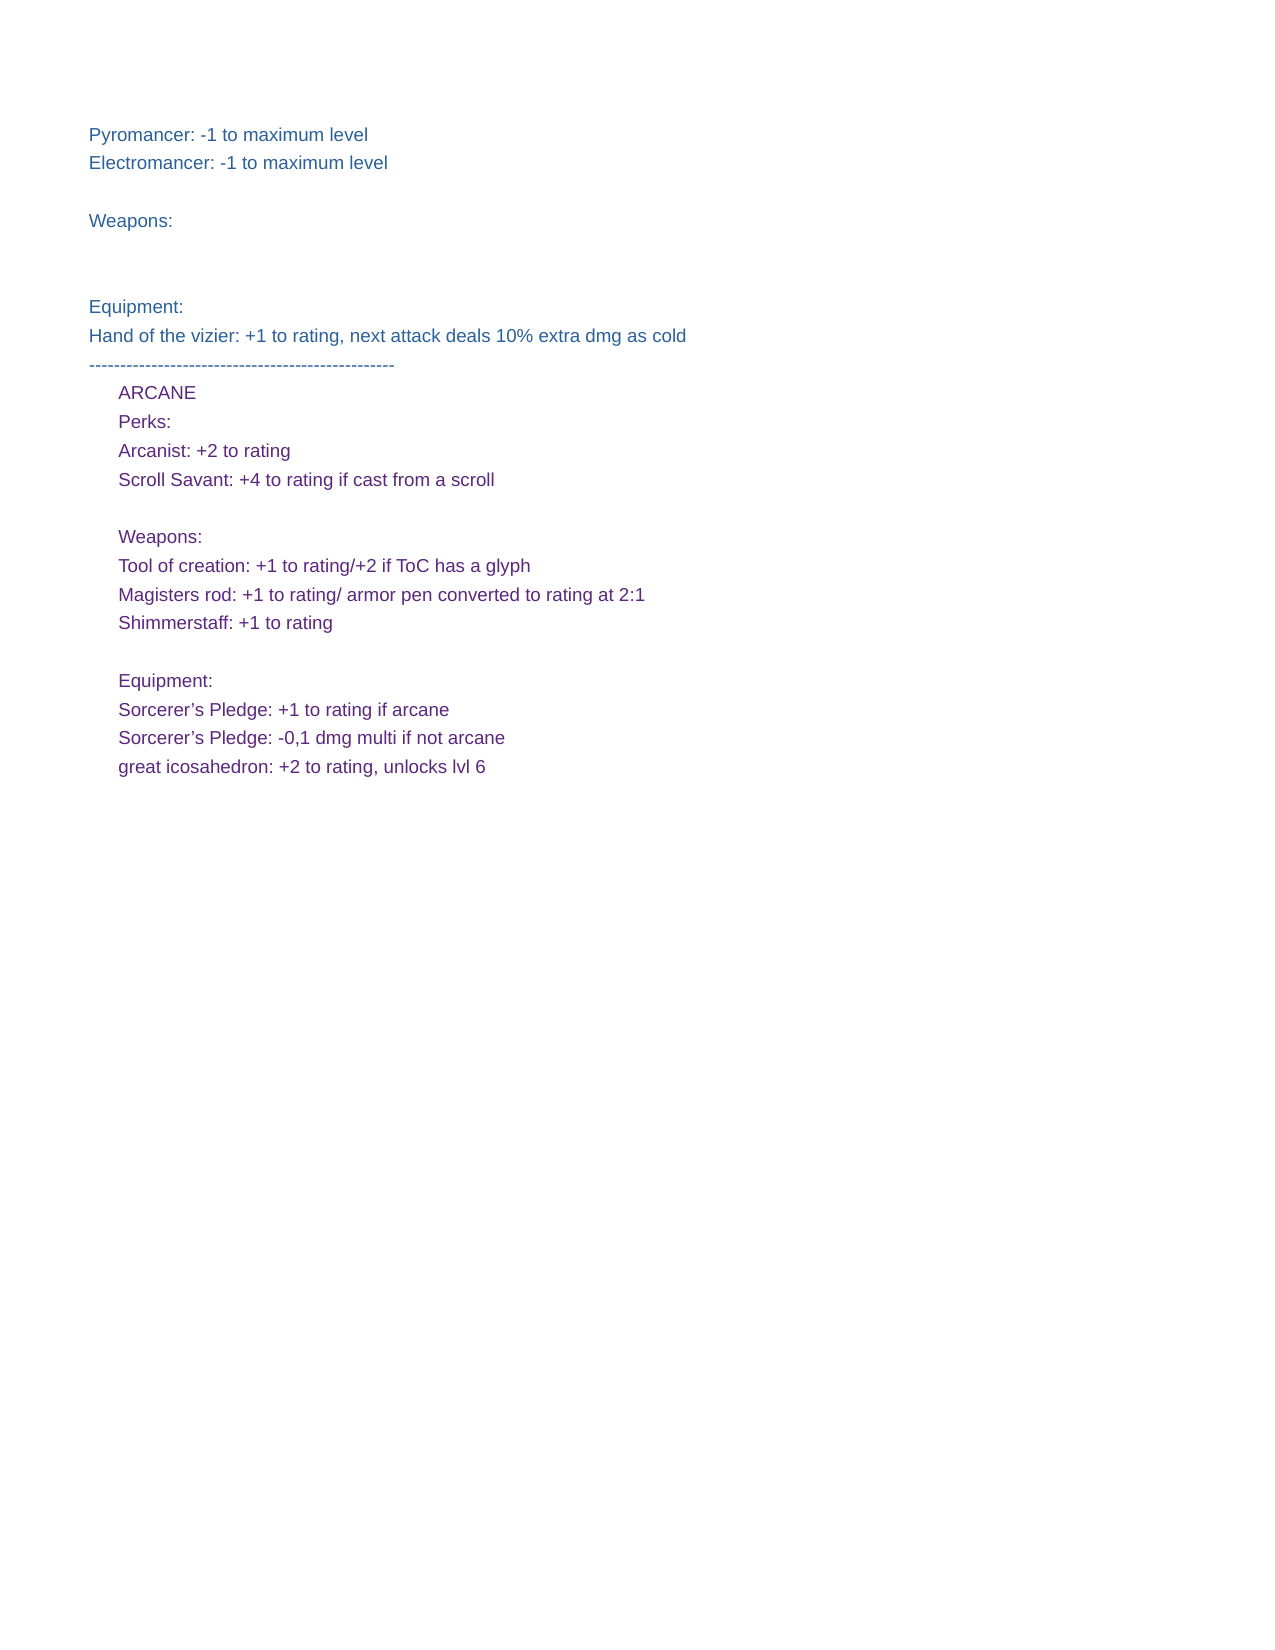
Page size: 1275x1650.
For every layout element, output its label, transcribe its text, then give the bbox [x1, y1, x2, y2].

text Scroll Savant: +4 to rating if cast from a scroll [118, 463, 1157, 492]
text Sorcerer’s Pledge: +1 to rating if arcane [118, 693, 1157, 722]
text Shimmerstaff: +1 to rating [118, 607, 1157, 636]
text ------------------------------------------------- [89, 348, 1157, 377]
text Weapons: [118, 521, 1157, 549]
text Hand of the vizier: +1 to rating, next attack deals 10% extra dmg as cold [89, 319, 1157, 348]
text Sorcerer’s Pledge: -0,1 dmg multi if not arcane [118, 722, 1157, 751]
text Equipment: [89, 291, 1157, 319]
text Electromancer: -1 to maximum level [89, 147, 1157, 176]
text Arcanist: +2 to rating [118, 434, 1157, 463]
text ARCANE [118, 377, 1157, 406]
text great icosahedron: +2 to rating, unlocks lvl 6 [118, 751, 1157, 779]
text Weapons: [89, 204, 1157, 233]
text Equipment: [118, 664, 1157, 693]
text Pyromancer: -1 to maximum level [89, 118, 1157, 147]
text Magisters rod: +1 to rating/ armor pen converted to rating at 2:1 [118, 578, 1157, 607]
text Tool of creation: +1 to rating/+2 if ToC has a glyph [118, 549, 1157, 578]
text Perks: [118, 406, 1157, 434]
